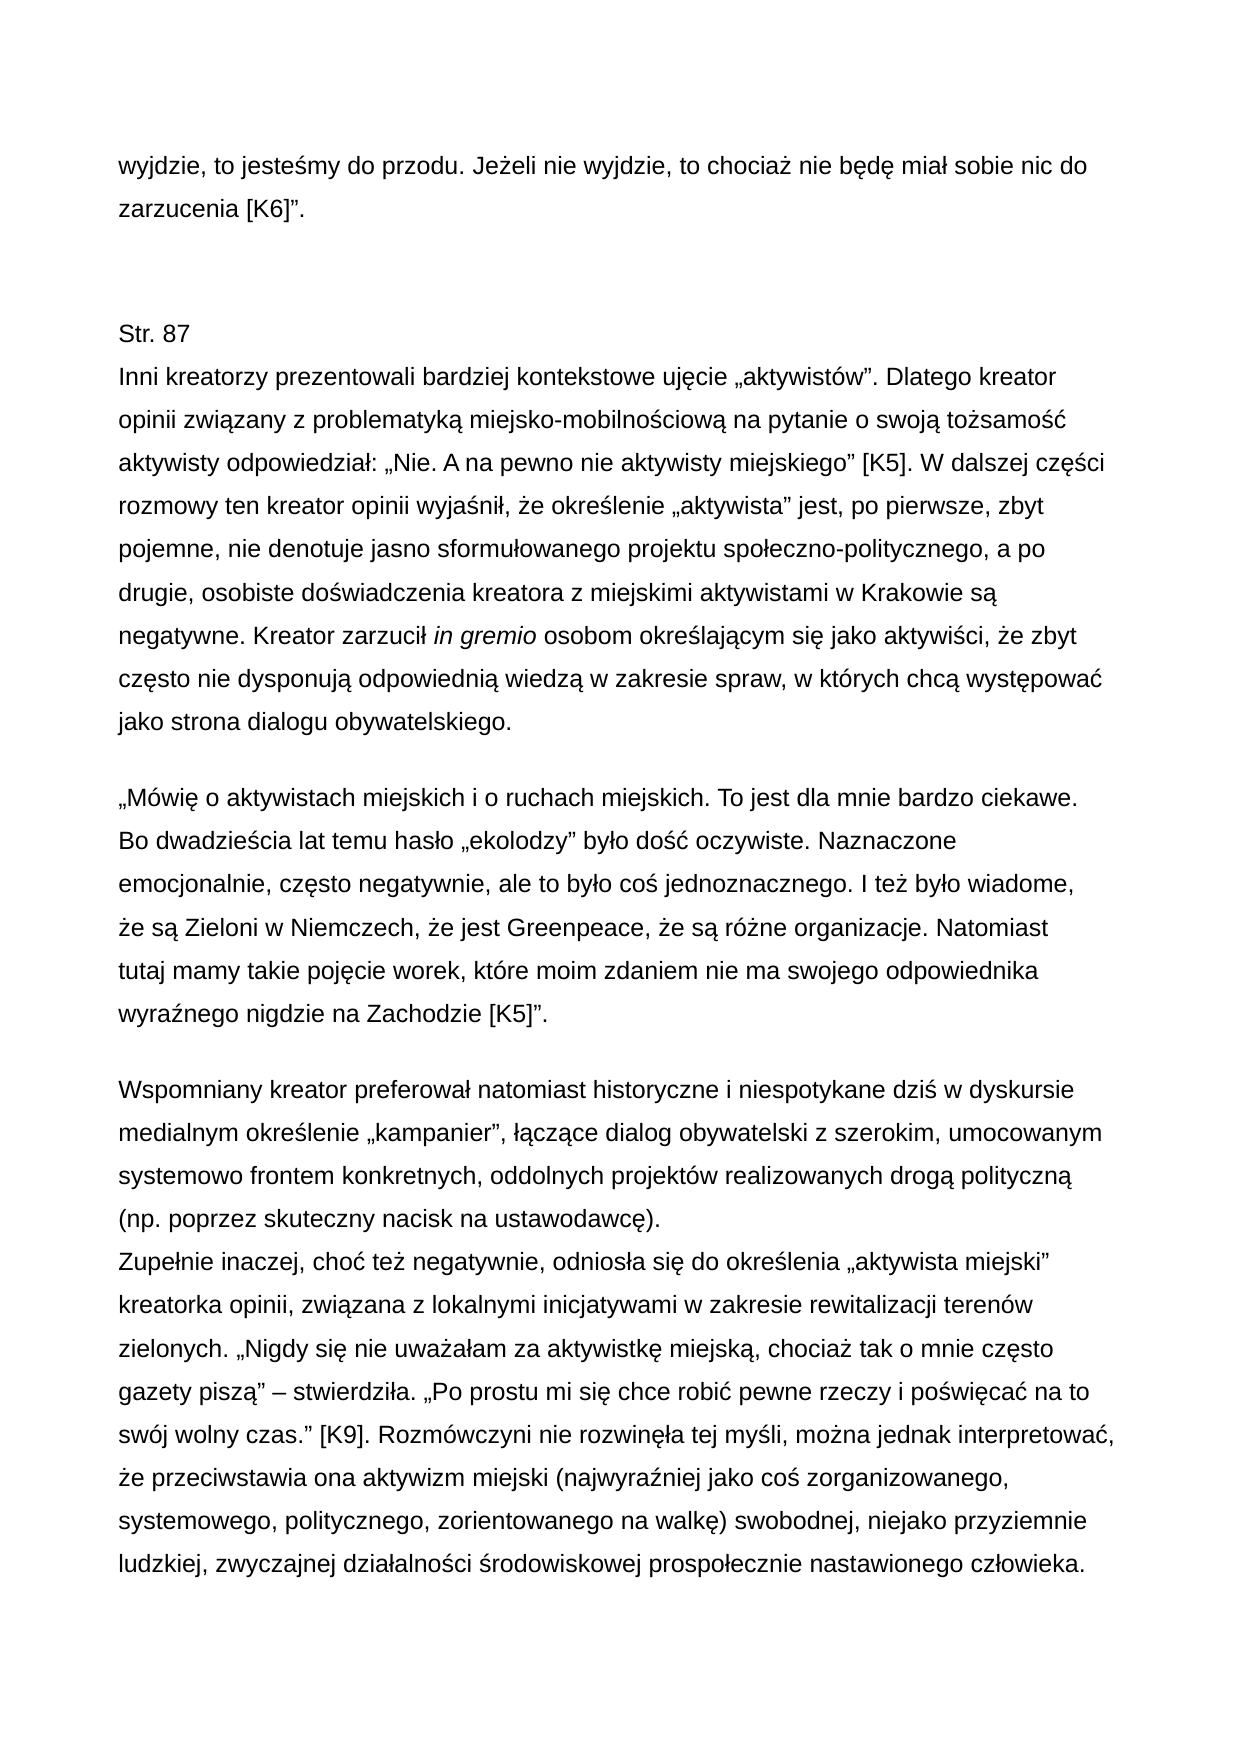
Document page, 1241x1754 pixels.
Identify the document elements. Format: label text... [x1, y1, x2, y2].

text Str. 87 [118, 319, 1122, 348]
text Wspomniany kreator preferował natomiast historyczne i niespotykane dziś w dyskursie medialnym określenie „kampanier”, łączące dialog obywatelski z szerokim, umocowanym systemowo frontem konkretnych, oddolnych projektów realizowanych drogą polityczną (np. poprzez skuteczny nacisk na ustawodawcę). [118, 1075, 1122, 1233]
text Zupełnie inaczej, choć też negatywnie, odniosła się do określenia „aktywista miejski” kreatorka opinii, związana z lokalnymi inicjatywami w zakresie rewitalizacji terenów zielonych. „Nigdy się nie uważałam za aktywistkę miejską, chociaż tak o mnie często gazety piszą” – stwierdziła. „Po prostu mi się chce robić pewne rzeczy i poświęcać na to swój wolny czas.” [K9]. Rozmówczyni nie rozwinęła tej myśli, można jednak interpretować, że przeciwstawia ona aktywizm miejski (najwyraźniej jako coś zorganizowanego, systemowego, politycznego, zorientowanego na walkę) swobodnej, niejako przyziemnie ludzkiej, zwyczajnej działalności środowiskowej prospołecznie nastawionego człowieka. [118, 1247, 1122, 1578]
text „Mówię o aktywistach miejskich i o ruchach miejskich. To jest dla mnie bardzo ciekawe. Bo dwadzieścia lat temu hasło „ekolodzy” było dość oczywiste. Naznaczone emocjonalnie, często negatywnie, ale to było coś jednoznacznego. I też było wiadome, że są Zieloni w Niemczech, że jest Greenpeace, że są różne organizacje. Natomiast tutaj mamy takie pojęcie worek, które moim zdaniem nie ma swojego odpowiednika wyraźnego nigdzie na Zachodzie [K5]”. [118, 750, 1122, 1061]
text wyjdzie, to jesteśmy do przodu. Jeżeli nie wyjdzie, to chociaż nie będę miał sobie nic do zarzucenia [K6]”. [118, 118, 1122, 256]
text Inni kreatorzy prezentowali bardziej kontekstowe ujęcie „aktywistów”. Dlatego kreator opinii związany z problematyką miejsko-mobilnościową na pytanie o swoją tożsamość aktywisty odpowiedział: „Nie. A na pewno nie aktywisty miejskiego” [K5]. W dalszej części rozmowy ten kreator opinii wyjaśnił, że określenie „aktywista” jest, po pierwsze, zbyt pojemne, nie denotuje jasno sformułowanego projektu społeczno-politycznego, a po drugie, osobiste doświadczenia kreatora z miejskimi aktywistami w Krakowie są negatywne. Kreator zarzucił in gremio osobom określającym się jako aktywiści, że zbyt często nie dysponują odpowiednią wiedzą w zakresie spraw, w których chcą występować jako strona dialogu obywatelskiego. [118, 362, 1122, 736]
